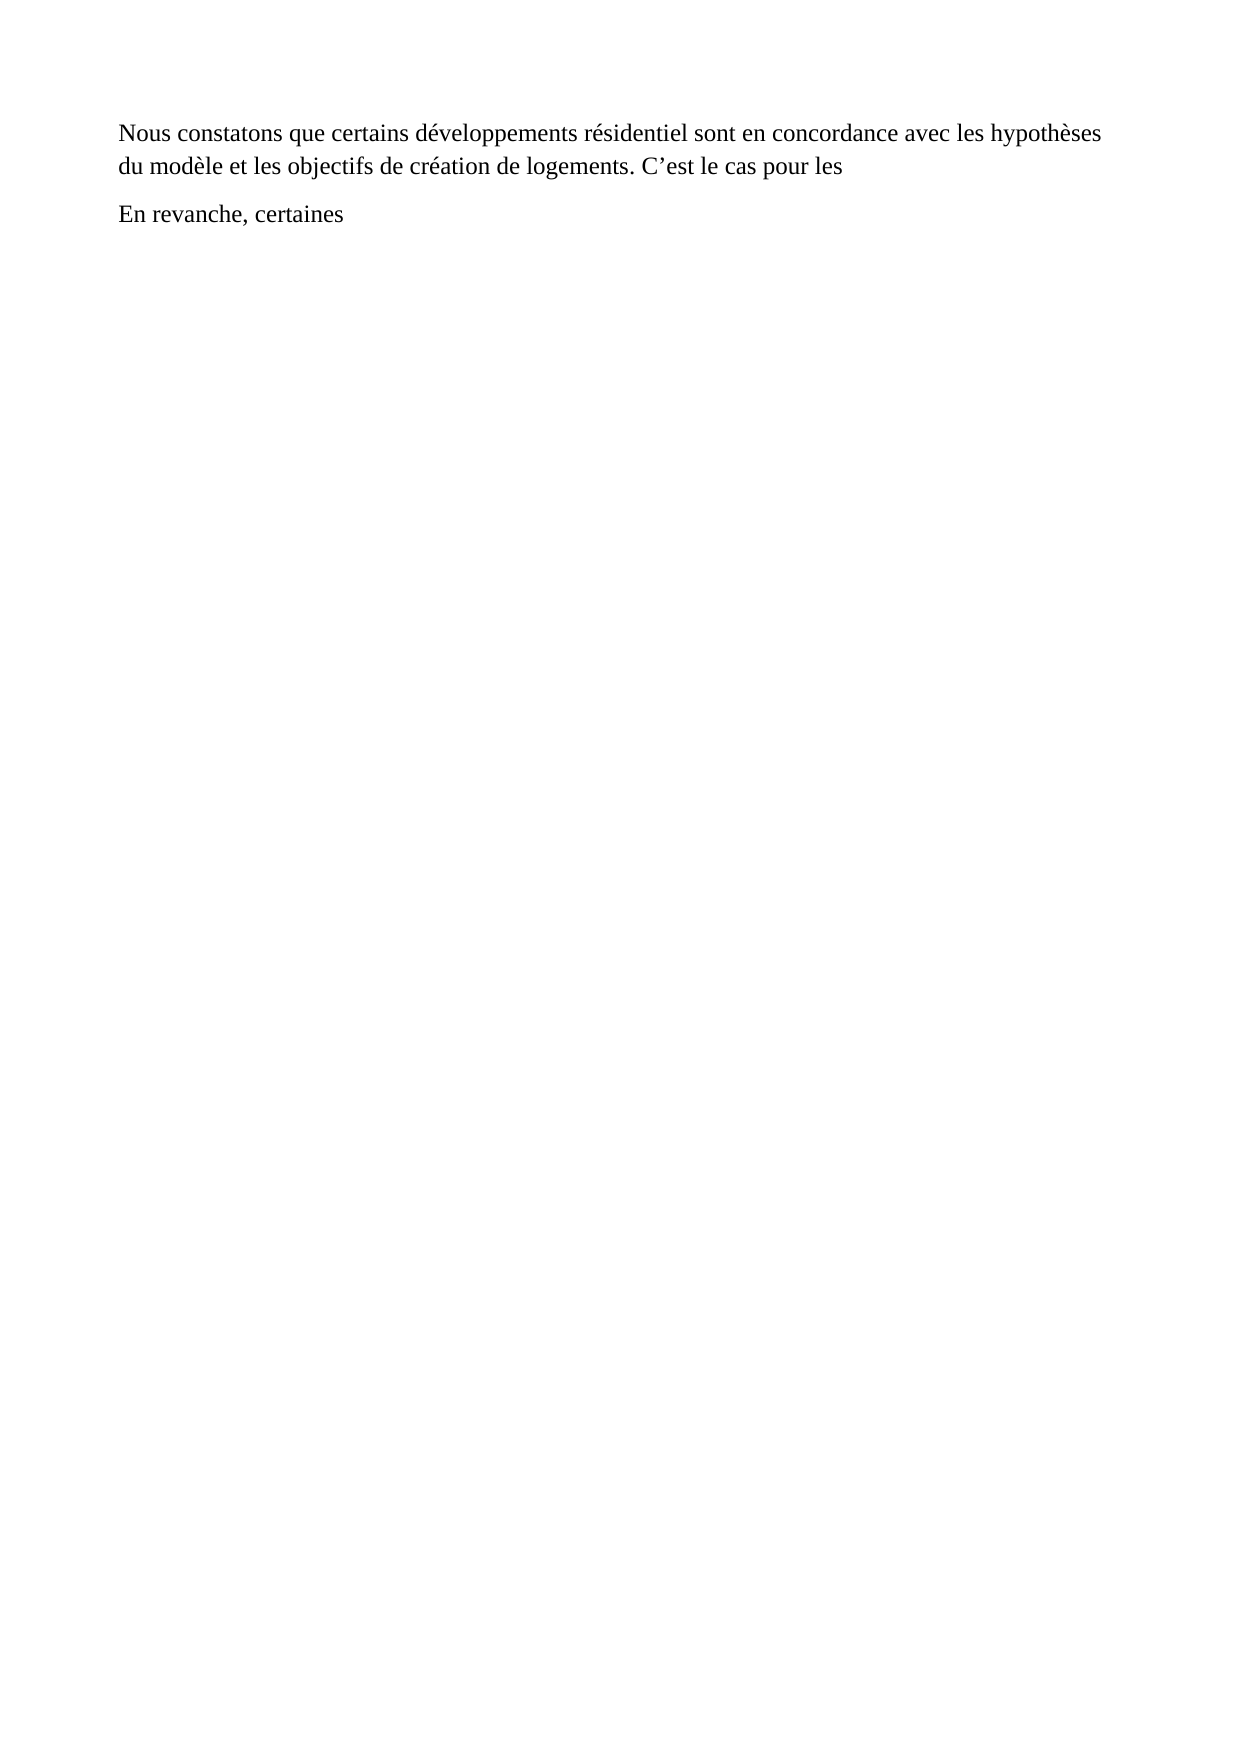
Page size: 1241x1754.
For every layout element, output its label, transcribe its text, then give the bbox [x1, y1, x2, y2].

text En revanche, certaines [118, 199, 1122, 227]
text Nous constatons que certains développements résidentiel sont en concordance avec les hypothèses du modèle et les objectifs de création de logements. C’est le cas pour les [118, 118, 1122, 180]
